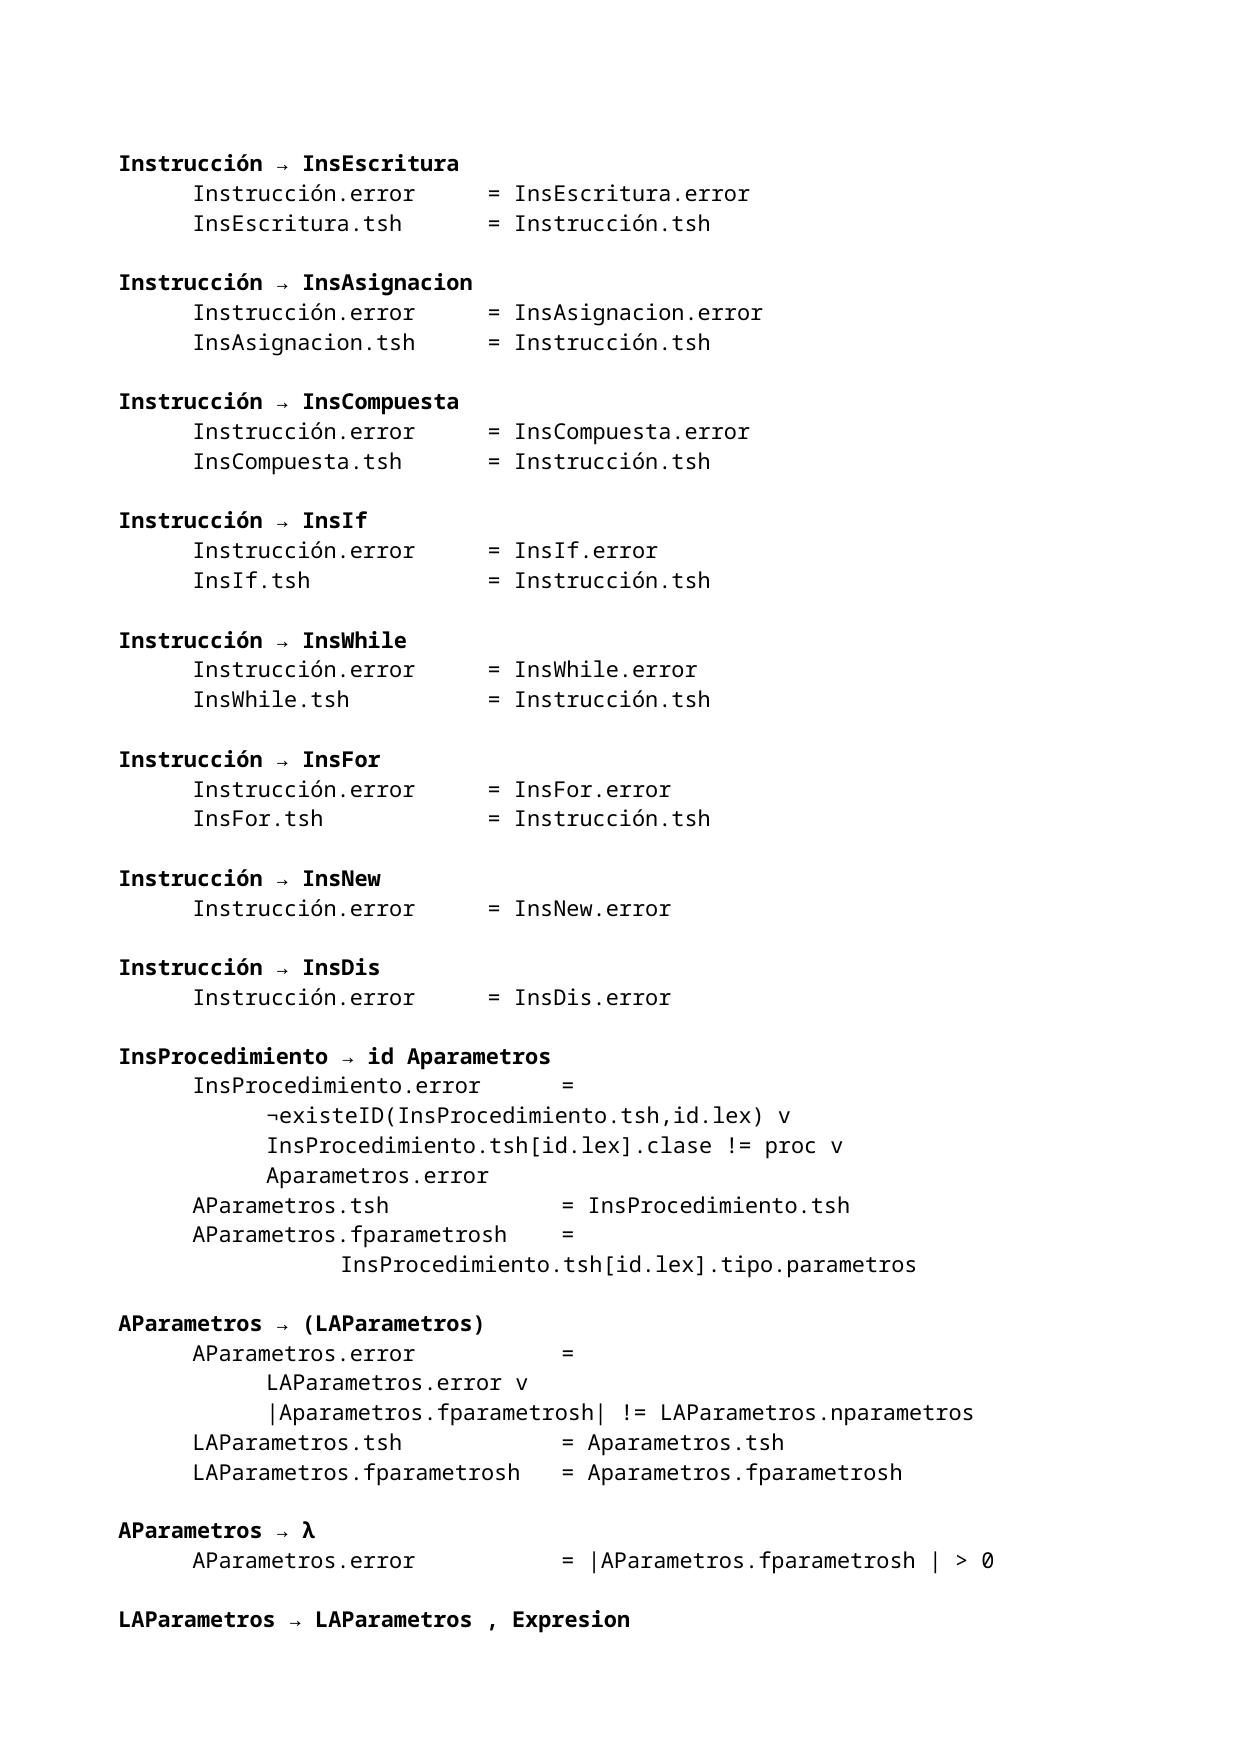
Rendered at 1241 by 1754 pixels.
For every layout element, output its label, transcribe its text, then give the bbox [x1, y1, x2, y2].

text Instrucción.error = InsCompuesta.error [118, 416, 1122, 446]
text Instrucción.error = InsIf.error [118, 535, 1122, 565]
text Instrucción → InsEscritura [118, 148, 1122, 178]
text Instrucción.error = InsEscritura.error [118, 178, 1122, 207]
text Instrucción.error = InsDis.error [118, 982, 1122, 1012]
text InsWhile.tsh = Instrucción.tsh [118, 684, 1122, 714]
text AParametros.fparametrosh = InsProcedimiento.tsh[id.lex].tipo.parametros [118, 1219, 1122, 1279]
text Instrucción → InsFor [118, 744, 1122, 773]
text InsFor.tsh = Instrucción.tsh [118, 803, 1122, 833]
text InsEscritura.tsh = Instrucción.tsh [118, 207, 1122, 237]
text AParametros.error = |AParametros.fparametrosh | > 0 [118, 1545, 1122, 1575]
text InsProcedimiento.tsh[id.lex].clase != proc v [118, 1130, 1122, 1160]
text AParametros.tsh = InsProcedimiento.tsh [118, 1189, 1122, 1219]
text Instrucción.error = InsWhile.error [118, 654, 1122, 684]
text LAParametros → LAParametros , Expresion [118, 1603, 1122, 1633]
text AParametros → λ [118, 1515, 1122, 1545]
text Instrucción → InsNew [118, 863, 1122, 893]
text InsProcedimiento → id Aparametros [118, 1041, 1122, 1070]
text Instrucción → InsIf [118, 505, 1122, 535]
text LAParametros.tsh = Aparametros.tsh [118, 1427, 1122, 1457]
text Aparametros.error [118, 1160, 1122, 1189]
text InsCompuesta.tsh = Instrucción.tsh [118, 446, 1122, 476]
text InsAsignacion.tsh = Instrucción.tsh [118, 327, 1122, 356]
text Instrucción.error = InsFor.error [118, 773, 1122, 803]
text Instrucción → InsCompuesta [118, 386, 1122, 416]
text Instrucción → InsWhile [118, 624, 1122, 654]
text LAParametros.fparametrosh = Aparametros.fparametrosh [118, 1457, 1122, 1486]
text ¬existeID(InsProcedimiento.tsh,id.lex) v [118, 1100, 1122, 1130]
text InsProcedimiento.error = [118, 1070, 1122, 1100]
text LAParametros.error v [118, 1367, 1122, 1397]
text AParametros → (LAParametros) [118, 1308, 1122, 1337]
text Instrucción.error = InsAsignacion.error [118, 297, 1122, 327]
text Instrucción → InsDis [118, 952, 1122, 982]
text Instrucción → InsAsignacion [118, 267, 1122, 297]
text AParametros.error = [118, 1337, 1122, 1367]
text |Aparametros.fparametrosh| != LAParametros.nparametros [118, 1397, 1122, 1427]
text InsIf.tsh = Instrucción.tsh [118, 565, 1122, 595]
text Instrucción.error = InsNew.error [118, 893, 1122, 922]
